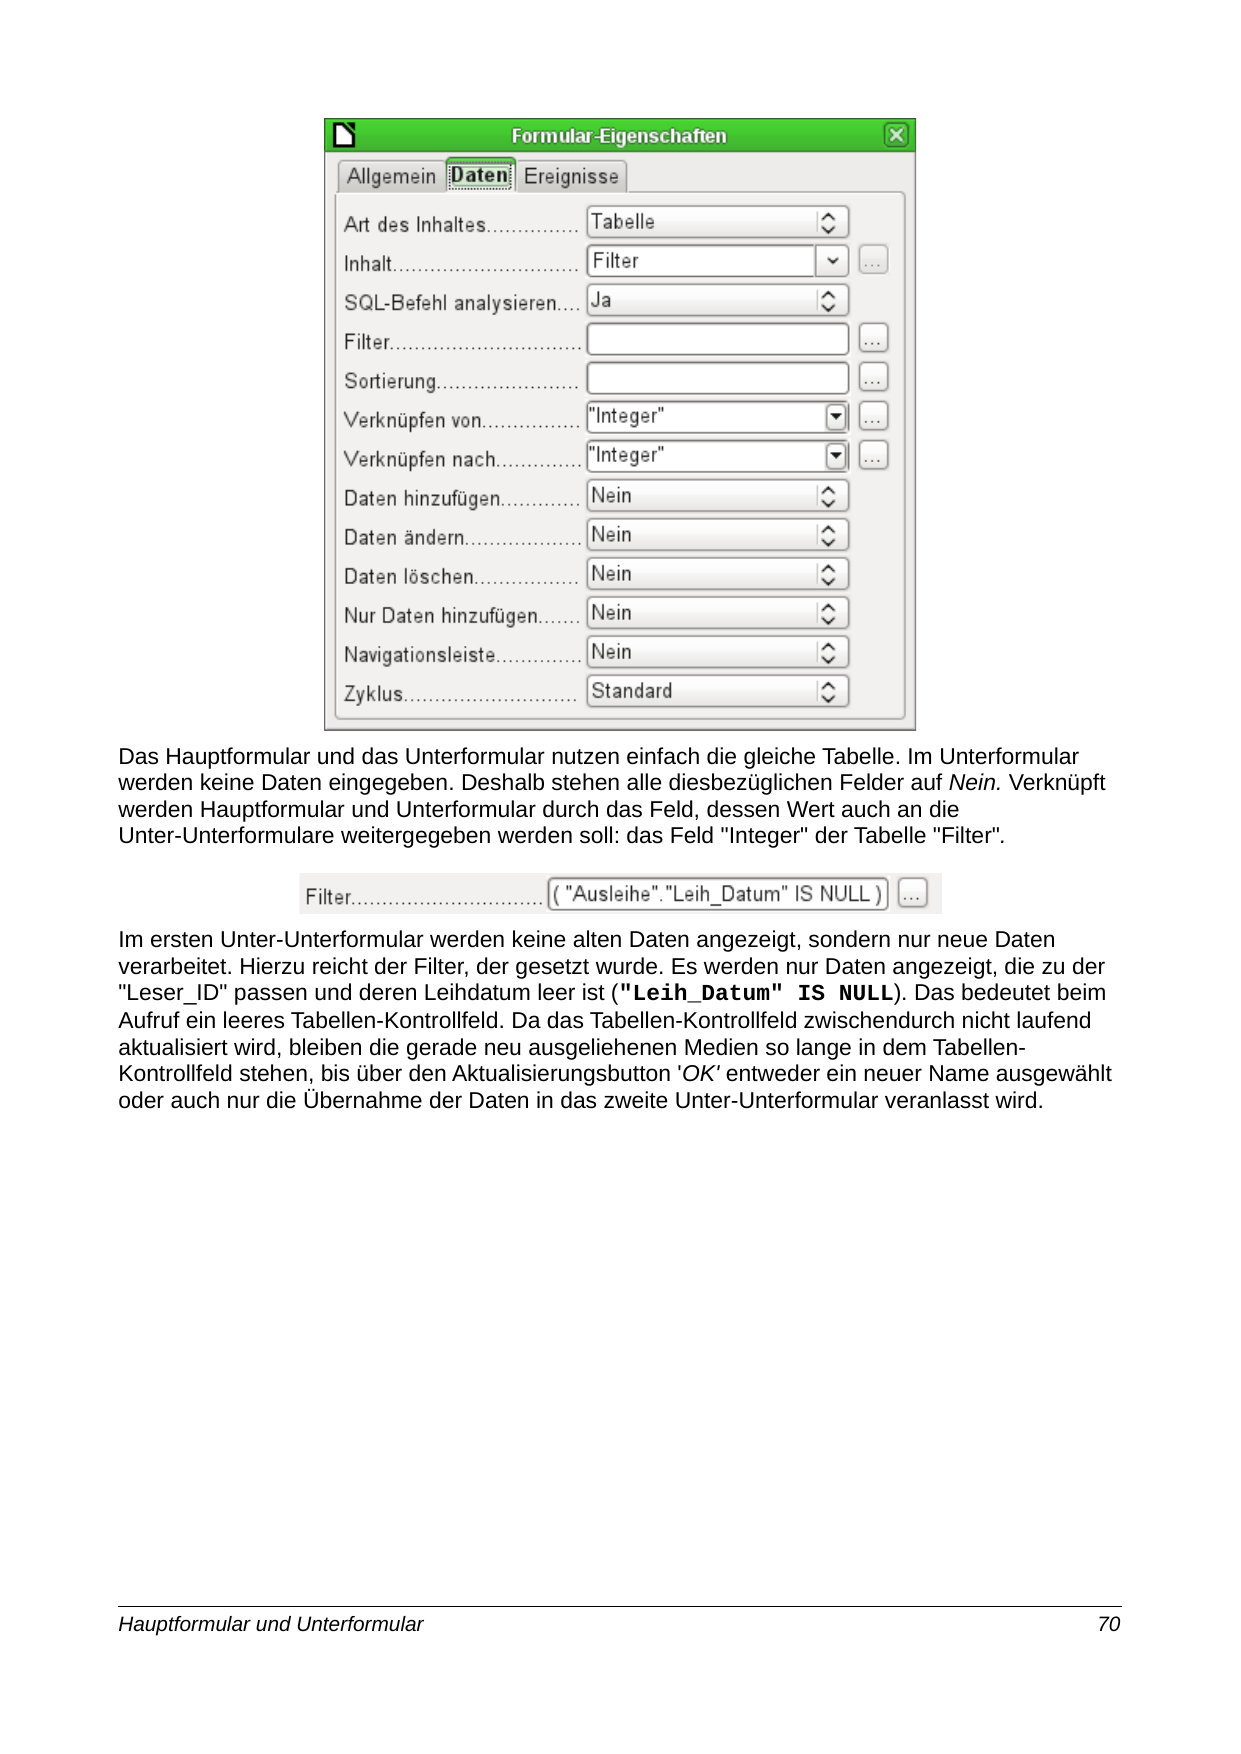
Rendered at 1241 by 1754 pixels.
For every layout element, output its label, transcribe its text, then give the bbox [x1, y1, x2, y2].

text Im ersten Unter-Unterformular werden keine alten Daten angezeigt, sondern nur neue Daten verarbeitet. Hierzu reicht der Filter, der gesetzt wurde. Es werden nur Daten angezeigt, die zu der "Leser_ID" passen und deren Leihdatum leer ist ("Leih_Datum" IS NULL). Das bedeutet beim Aufruf ein leeres Tabellen-Kontrollfeld. Da das Tabellen-Kontrollfeld zwischendurch nicht laufend aktualisiert wird, bleiben die gerade neu ausgeliehenen Medien so lange in dem Tabellen-Kontrollfeld stehen, bis über den Aktualisierungsbutton 'OK' entweder ein neuer Name ausgewählt oder auch nur die Übernahme der Daten in das zweite Unter-Unterformular veranlasst wird. [118, 926, 1122, 1113]
picture [298, 873, 942, 914]
text Das Hauptformular und das Unterformular nutzen einfach die gleiche Tabelle. Im Unterformular werden keine Daten eingegeben. Deshalb stehen alle diesbezüglichen Felder auf Nein. Verknüpft werden Hauptformular und Unterformular durch das Feld, dessen Wert auch an die Unter‑Unterformulare weitergegeben werden soll: das Feld "Integer" der Tabelle "Filter". [118, 743, 1122, 848]
picture [324, 118, 917, 731]
